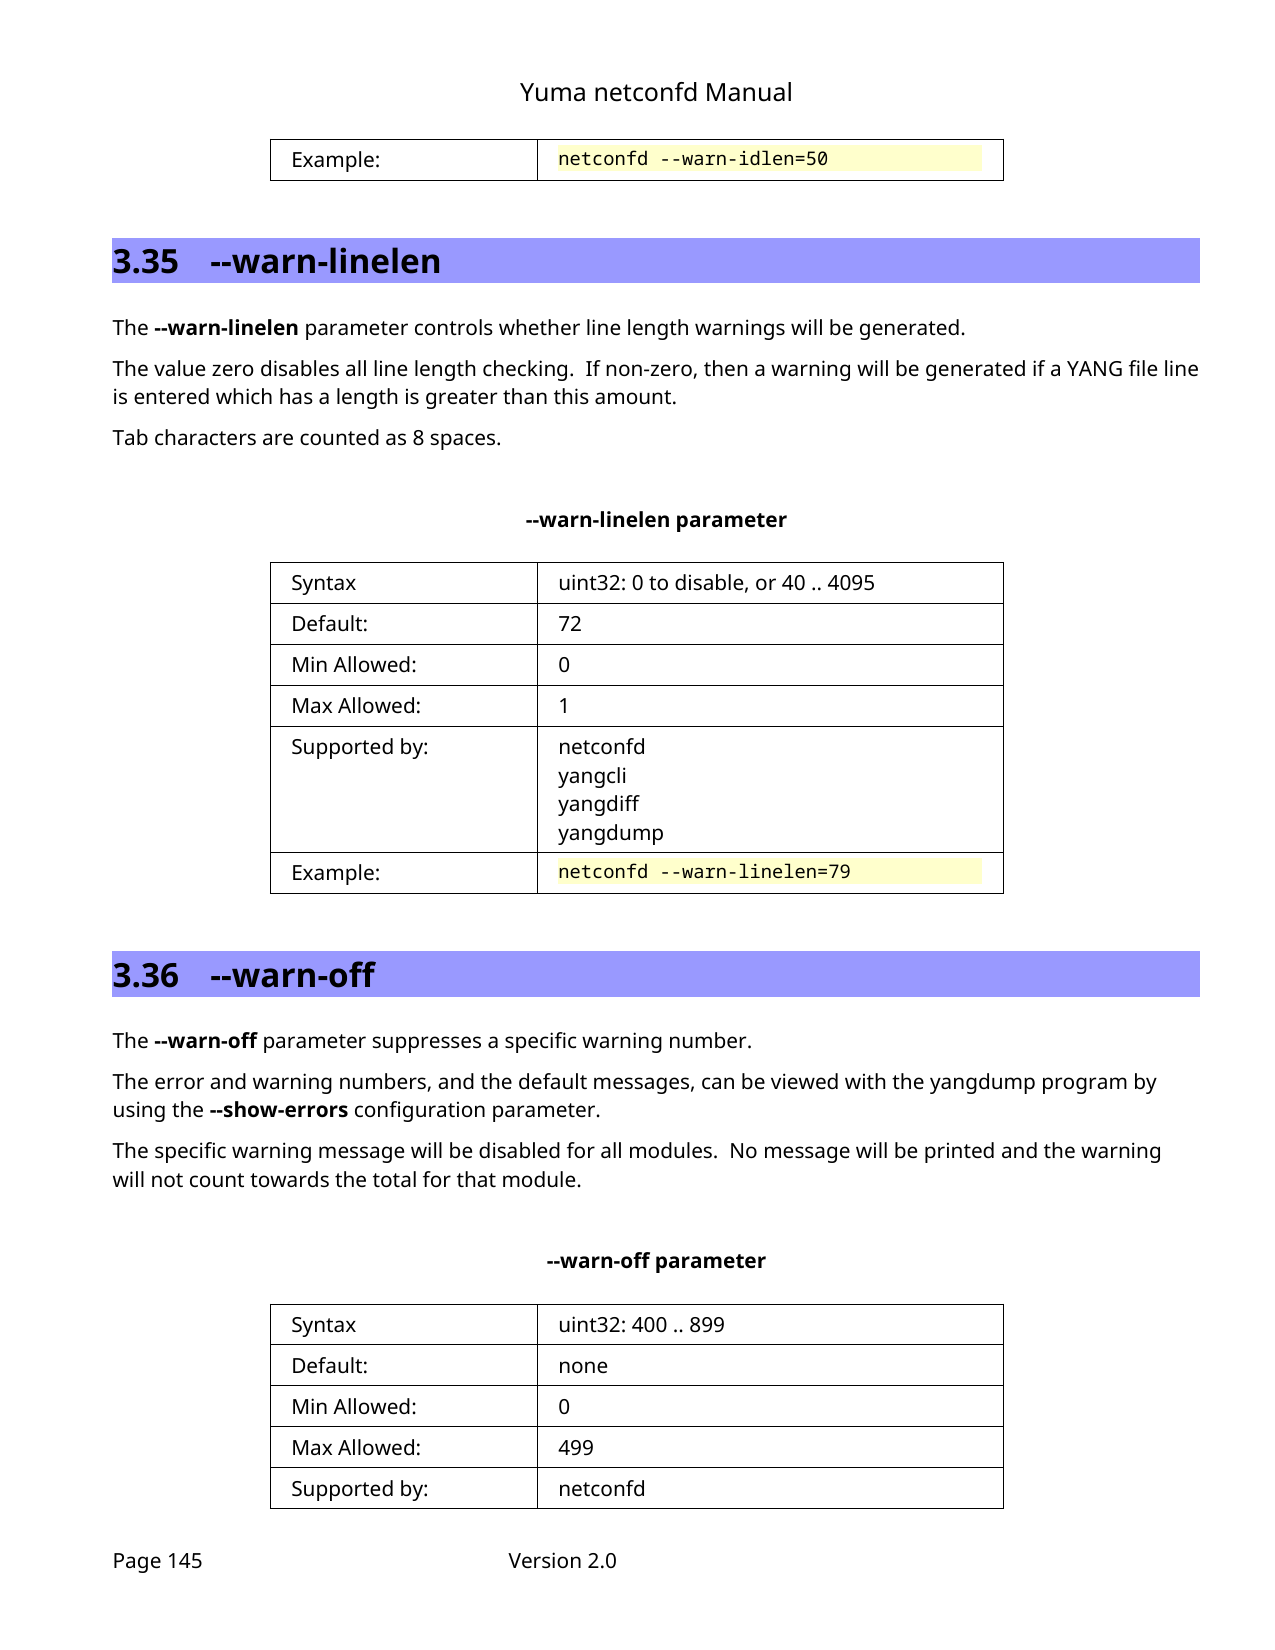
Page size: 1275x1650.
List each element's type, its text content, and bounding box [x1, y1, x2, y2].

table_cell 72 [538, 604, 1003, 644]
table_cell none [538, 1345, 1003, 1385]
table_header Syntax [271, 563, 537, 603]
table_cell Max Allowed: [271, 1427, 537, 1467]
subtitle --warn-linelen [112, 238, 1200, 283]
table_cell 0 [538, 1386, 1003, 1426]
table_header uint32: 400 .. 899 [538, 1305, 1003, 1344]
table_cell netconfd yangcli yangdiff yangdump [538, 727, 1003, 852]
table_cell netconfd --warn-linelen=79 [538, 853, 1003, 893]
text The value zero disables all line length checking. If non-zero, then a warning will be generated if a YANG file line is entered which has a length is greater than this amount. [112, 354, 1200, 411]
table_cell Max Allowed: [271, 686, 537, 726]
table_cell Supported by: [271, 727, 537, 852]
table_cell Example: [271, 140, 537, 179]
text Tab characters are counted as 8 spaces. [112, 423, 1200, 451]
table_header Syntax [271, 1305, 537, 1344]
table_cell Example: [271, 853, 537, 893]
table_cell Default: [271, 1345, 537, 1385]
subtitle --warn-off parameter [127, 1247, 1185, 1275]
table_cell Min Allowed: [271, 1386, 537, 1426]
table_cell 1 [538, 686, 1003, 726]
subtitle --warn-off [112, 951, 1200, 997]
text The --warn-off parameter suppresses a specific warning number. [112, 1026, 1200, 1054]
table_cell Min Allowed: [271, 645, 537, 684]
table_cell 0 [538, 645, 1003, 684]
text The --warn-linelen parameter controls whether line length warnings will be generated. [112, 313, 1200, 341]
subtitle --warn-linelen parameter [127, 505, 1185, 533]
table_cell Default: [271, 604, 537, 644]
table_cell netconfd [538, 1468, 1003, 1508]
table_cell 499 [538, 1427, 1003, 1467]
text The specific warning message will be disabled for all modules. No message will be printed and the warning will not count towards the total for that module. [112, 1136, 1200, 1193]
text The error and warning numbers, and the default messages, can be viewed with the yangdump program by using the --show-errors configuration parameter. [112, 1067, 1200, 1124]
table_cell Supported by: [271, 1468, 537, 1508]
table_cell netconfd --warn-idlen=50 [538, 140, 1003, 179]
table_header uint32: 0 to disable, or 40 .. 4095 [538, 563, 1003, 603]
